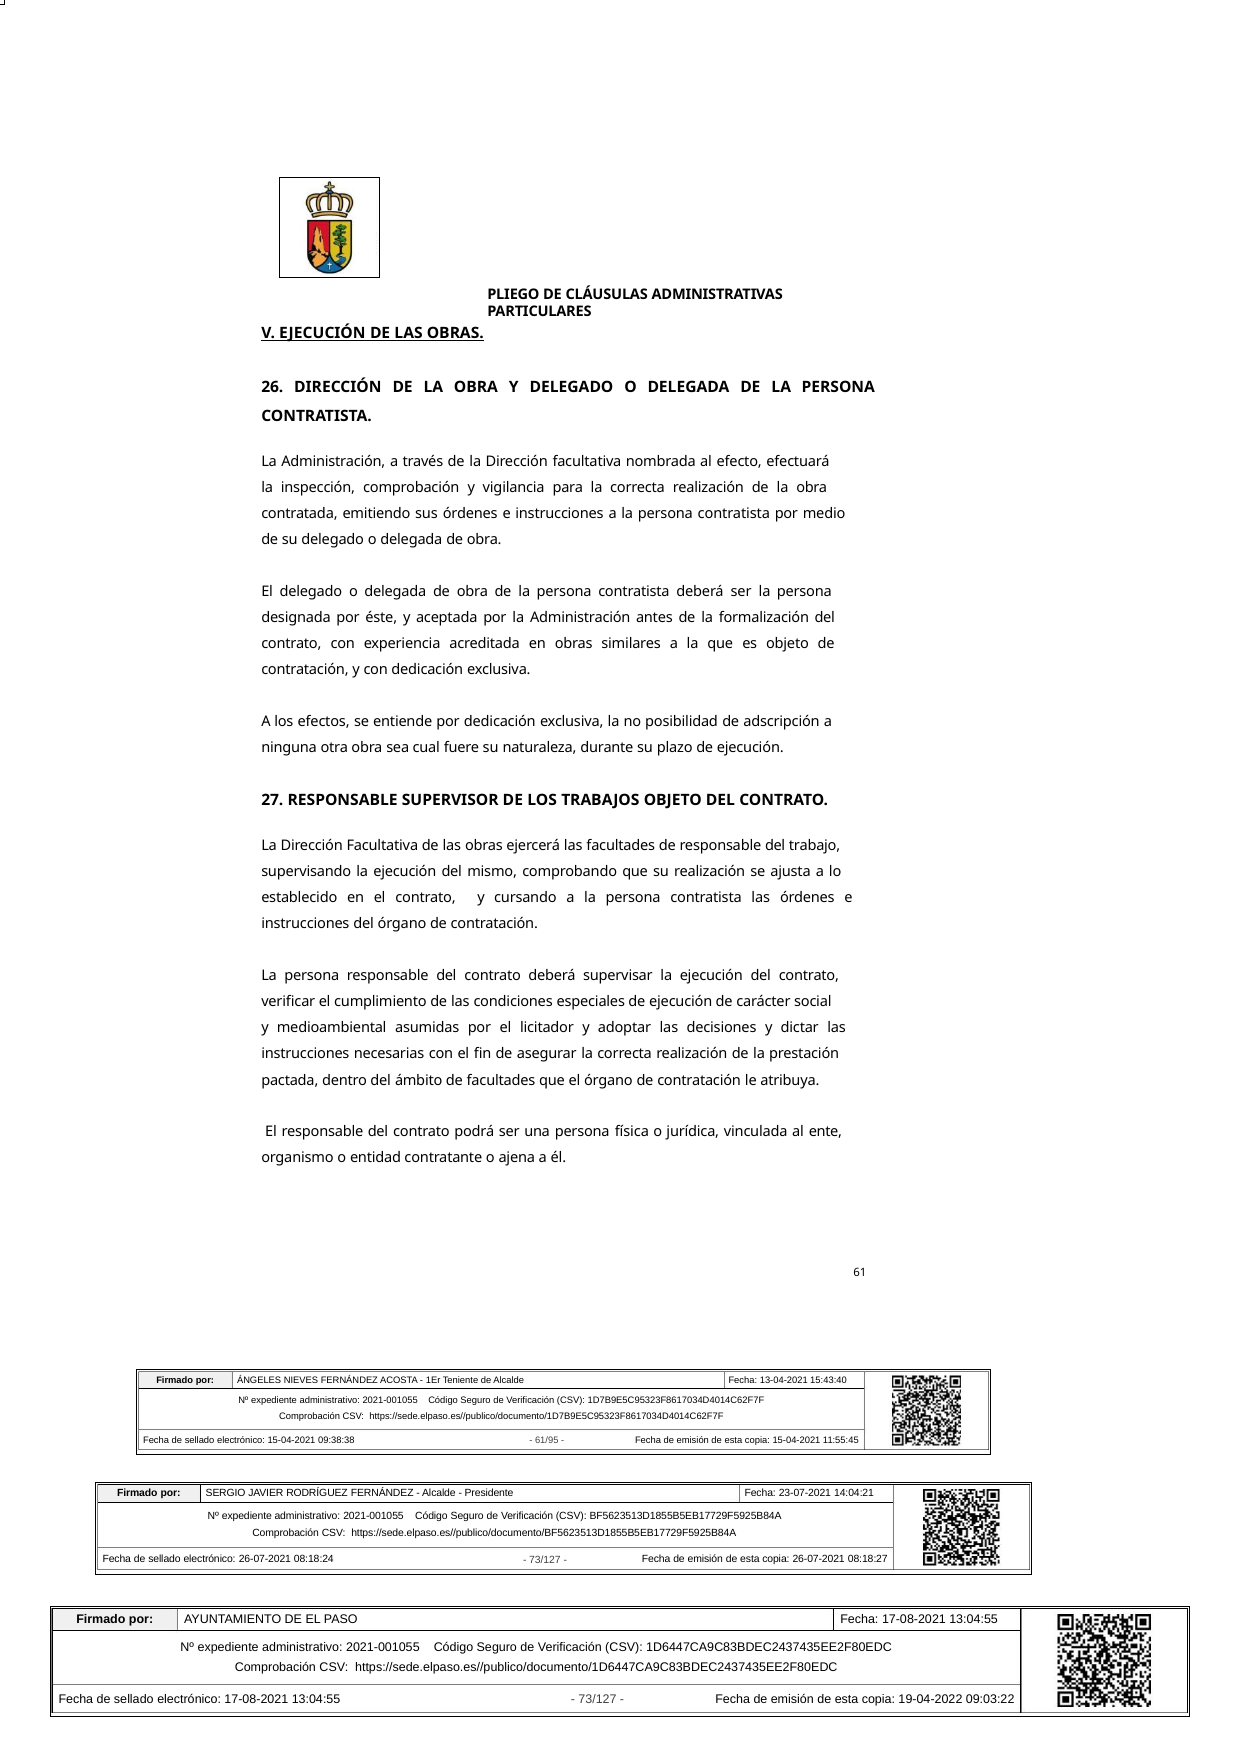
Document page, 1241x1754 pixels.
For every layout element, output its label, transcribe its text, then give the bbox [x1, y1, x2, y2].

text Firmado por: [117, 1488, 196, 1499]
text Firmado por: [76, 1612, 172, 1626]
text - 73/127 - [523, 1554, 582, 1565]
text El delegado o delegada de obra de la persona contratista deberá ser la persona [261, 583, 890, 599]
picture [51, 1607, 1189, 1716]
text Comprobación CSV: https://sede.elpaso.es//publico/documento/1D7B9E5C95323F8617034D4014C62F7F [279, 1411, 788, 1421]
text de su delegado o delegada de obra. [261, 531, 890, 548]
text instrucciones del órgano de contratación. [261, 915, 576, 932]
text contrato, con experiencia acreditada en obras similares a la que es objeto de [261, 635, 890, 652]
text 6. DIRECCIÓN DE LA OBRA Y DELEGADO O DELEGADA DE LA PERSONA [270, 378, 891, 397]
text Fecha de emisión de esta copia: 15-04-2021 11:55:45 [635, 1435, 884, 1445]
text y medioambiental asumidas por el licitador y adoptar las decisiones y dictar las [261, 1019, 891, 1036]
picture [137, 1370, 990, 1454]
text ninguna otra obra sea cual fuere su naturaleza, durante su plazo de ejecución. [261, 739, 890, 756]
text 2 [261, 378, 270, 397]
text - 73/127 - [571, 1693, 643, 1707]
text La persona responsable del contrato deberá supervisar la ejecución del contrato, [261, 967, 891, 984]
text La Dirección Facultativa de las obras ejercerá las facultades de responsable del trabajo, [261, 837, 890, 853]
text Fecha de emisión de esta copia: 26-07-2021 08:18:27 [642, 1553, 912, 1565]
text Nº expediente administrativo: 2021-001055 Código Seguro de Verificación (CSV): 1D6447CA9C83BDEC2437435EE2F80EDC [180, 1640, 918, 1654]
text A los efectos, se entiende por dedicación exclusiva, la no posibilidad de adscripción a [261, 713, 890, 730]
text 7. RESPONSABLE SUPERVISOR DE LOS TRABAJOS OBJETO DEL CONTRATO. [270, 791, 831, 810]
text instrucciones necesarias con el fin de asegurar la correcta realización de la prestación [261, 1045, 891, 1062]
text CONTRATISTA. [261, 406, 390, 426]
text PLIEGO DE CLÁUSULAS ADMINISTRATIVAS PARTICULARES [487, 286, 890, 320]
text Comprobación CSV: https://sede.elpaso.es//publico/documento/BF5623513D1855B5EB17729F5925B84A [252, 1527, 807, 1539]
text Fecha de sellado electrónico: 26-07-2021 08:18:24 [102, 1553, 359, 1565]
text Fecha de sellado electrónico: 15-04-2021 09:38:38 [143, 1435, 379, 1445]
text Nº expediente administrativo: 2021-001055 Código Seguro de Verificación (CSV): 1D7B9E5C95323F8617034D4014C62F7F [238, 1396, 788, 1406]
text contratada, emitiendo sus órdenes e instrucciones a la persona contratista por medio [261, 505, 890, 522]
text Firmado por: [156, 1375, 228, 1385]
text Fecha: 17-08-2021 13:04:55 [840, 1612, 1021, 1626]
text Fecha de emisión de esta copia: 19-04-2022 09:03:22 [715, 1692, 1039, 1706]
text Comprobación CSV: https://sede.elpaso.es//publico/documento/1D6447CA9C83BDEC2437435EE2F80EDC [234, 1661, 918, 1674]
text Fecha: 23-07-2021 14:04:21 [744, 1488, 893, 1499]
text y cursando a la persona contratista las órdenes e [477, 889, 890, 906]
text organismo o entidad contratante o ajena a él. [261, 1149, 890, 1166]
text establecido en el contrato, [261, 889, 477, 906]
text designada por éste, y aceptada por la Administración antes de la formalización del [261, 609, 890, 626]
text SERGIO JAVIER RODRÍGUEZ FERNÁNDEZ - Alcalde - Presidente [205, 1488, 540, 1499]
text Nº expediente administrativo: 2021-001055 Código Seguro de Verificación (CSV): BF5623513D1855B5EB17729F5925B84A [207, 1510, 807, 1522]
picture [96, 1483, 1031, 1574]
text - 61/95 - [529, 1435, 578, 1446]
text ÁNGELES NIEVES FERNÁNDEZ ACOSTA - 1Er Teniente de Alcalde [237, 1375, 552, 1385]
text supervisando la ejecución del mismo, comprobando que su realización se ajusta a lo [261, 863, 890, 880]
text Fecha de sellado electrónico: 17-08-2021 13:04:55 [58, 1692, 365, 1706]
text 2 [261, 791, 270, 810]
text La Administración, a través de la Dirección facultativa nombrada al efecto, efectuará [261, 452, 890, 469]
text verificar el cumplimiento de las condiciones especiales de ejecución de carácter social [261, 993, 891, 1010]
text contratación, y con dedicación exclusiva. [261, 661, 890, 678]
text El responsable del contrato podrá ser una persona física o jurídica, vinculada al ente, [265, 1123, 890, 1140]
text 61 [853, 1266, 883, 1279]
text V. EJECUCIÓN DE LAS OBRAS. [261, 323, 507, 342]
text pactada, dentro del ámbito de facultades que el órgano de contratación le atribuya. [261, 1072, 891, 1088]
text la inspección, comprobación y vigilancia para la correcta realización de la obra [261, 479, 890, 496]
text Fecha: 13-04-2021 15:43:40 [728, 1375, 864, 1385]
text AYUNTAMIENTO DE EL PASO [184, 1612, 386, 1626]
picture [280, 178, 379, 277]
